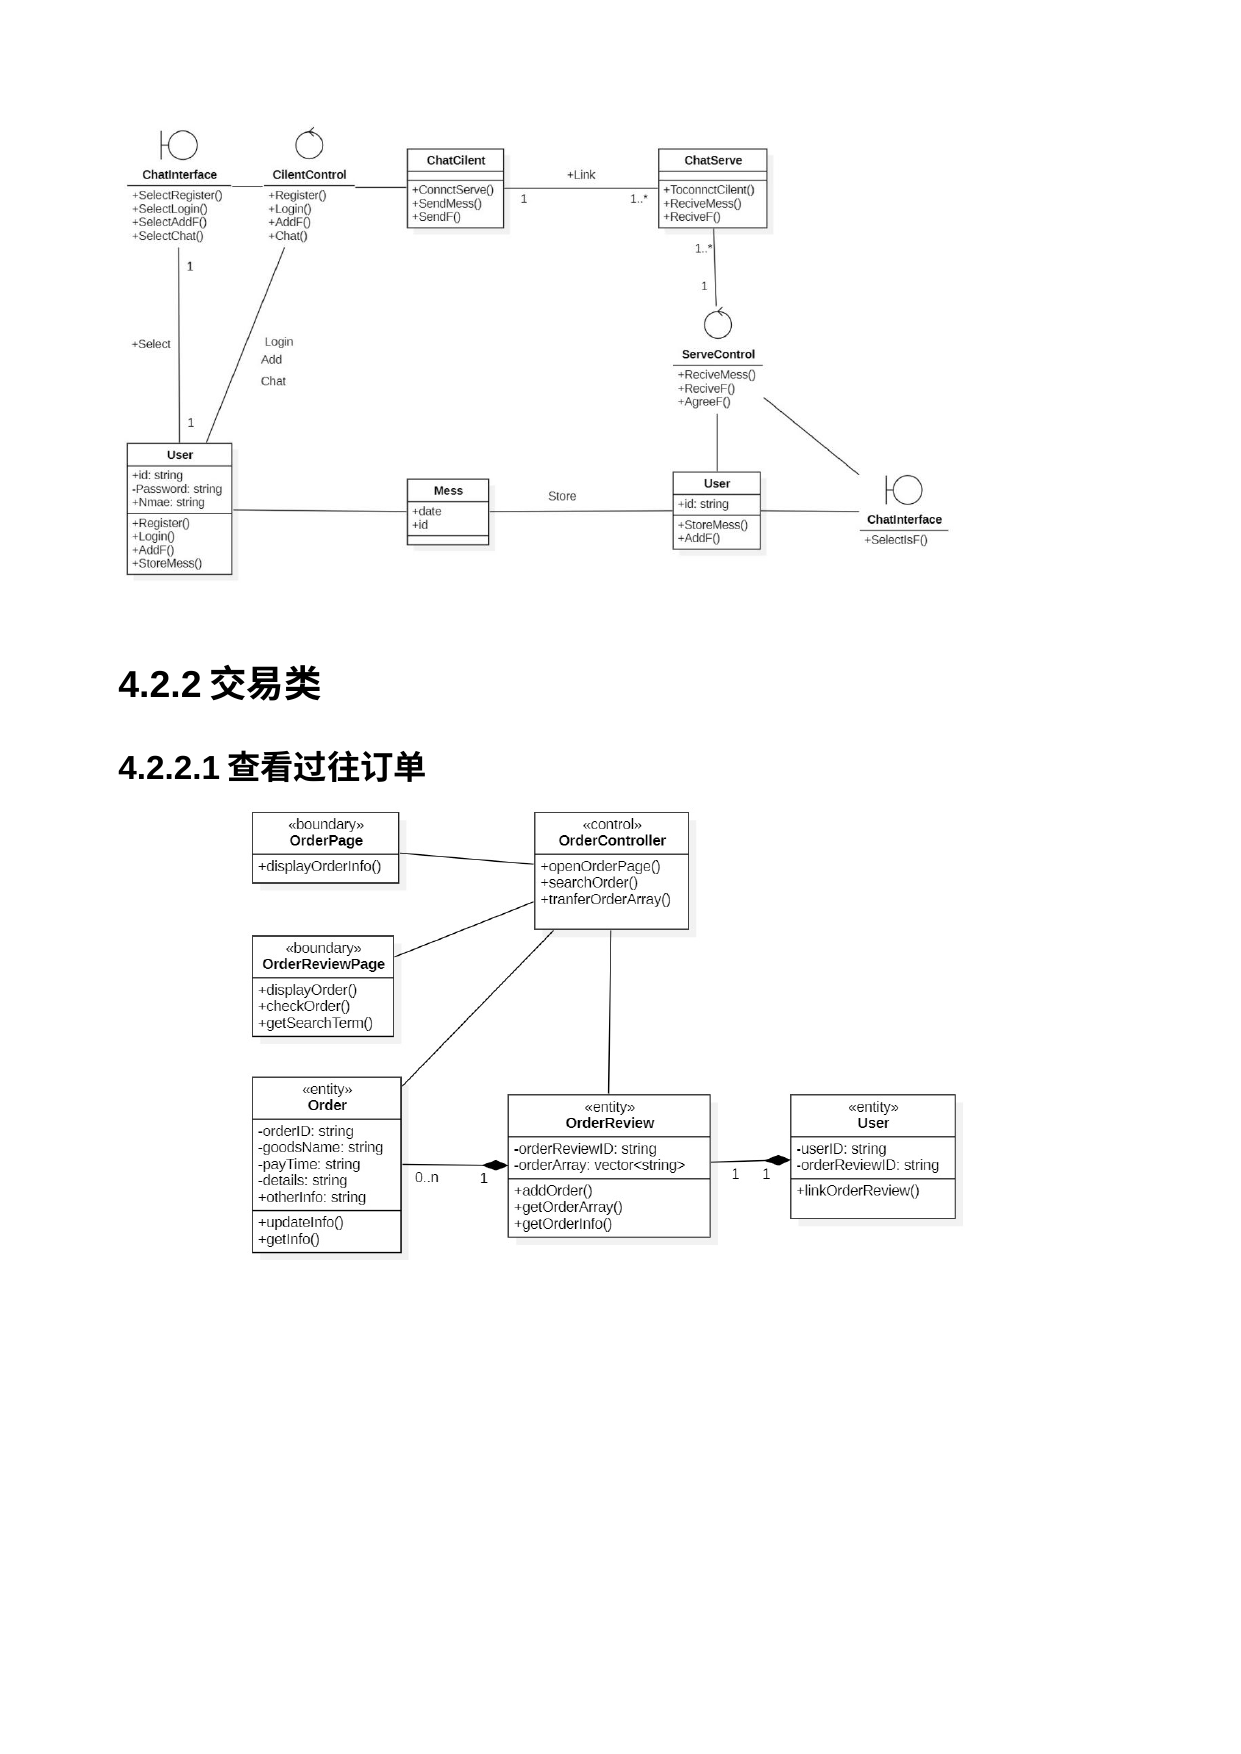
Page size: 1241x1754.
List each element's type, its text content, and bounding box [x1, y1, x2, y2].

subtitle 4.2.2.1查看过往订单 [118, 741, 1122, 789]
picture [241, 801, 999, 1296]
subtitle 4.2.2交易类 [118, 653, 1122, 708]
picture [118, 118, 984, 610]
